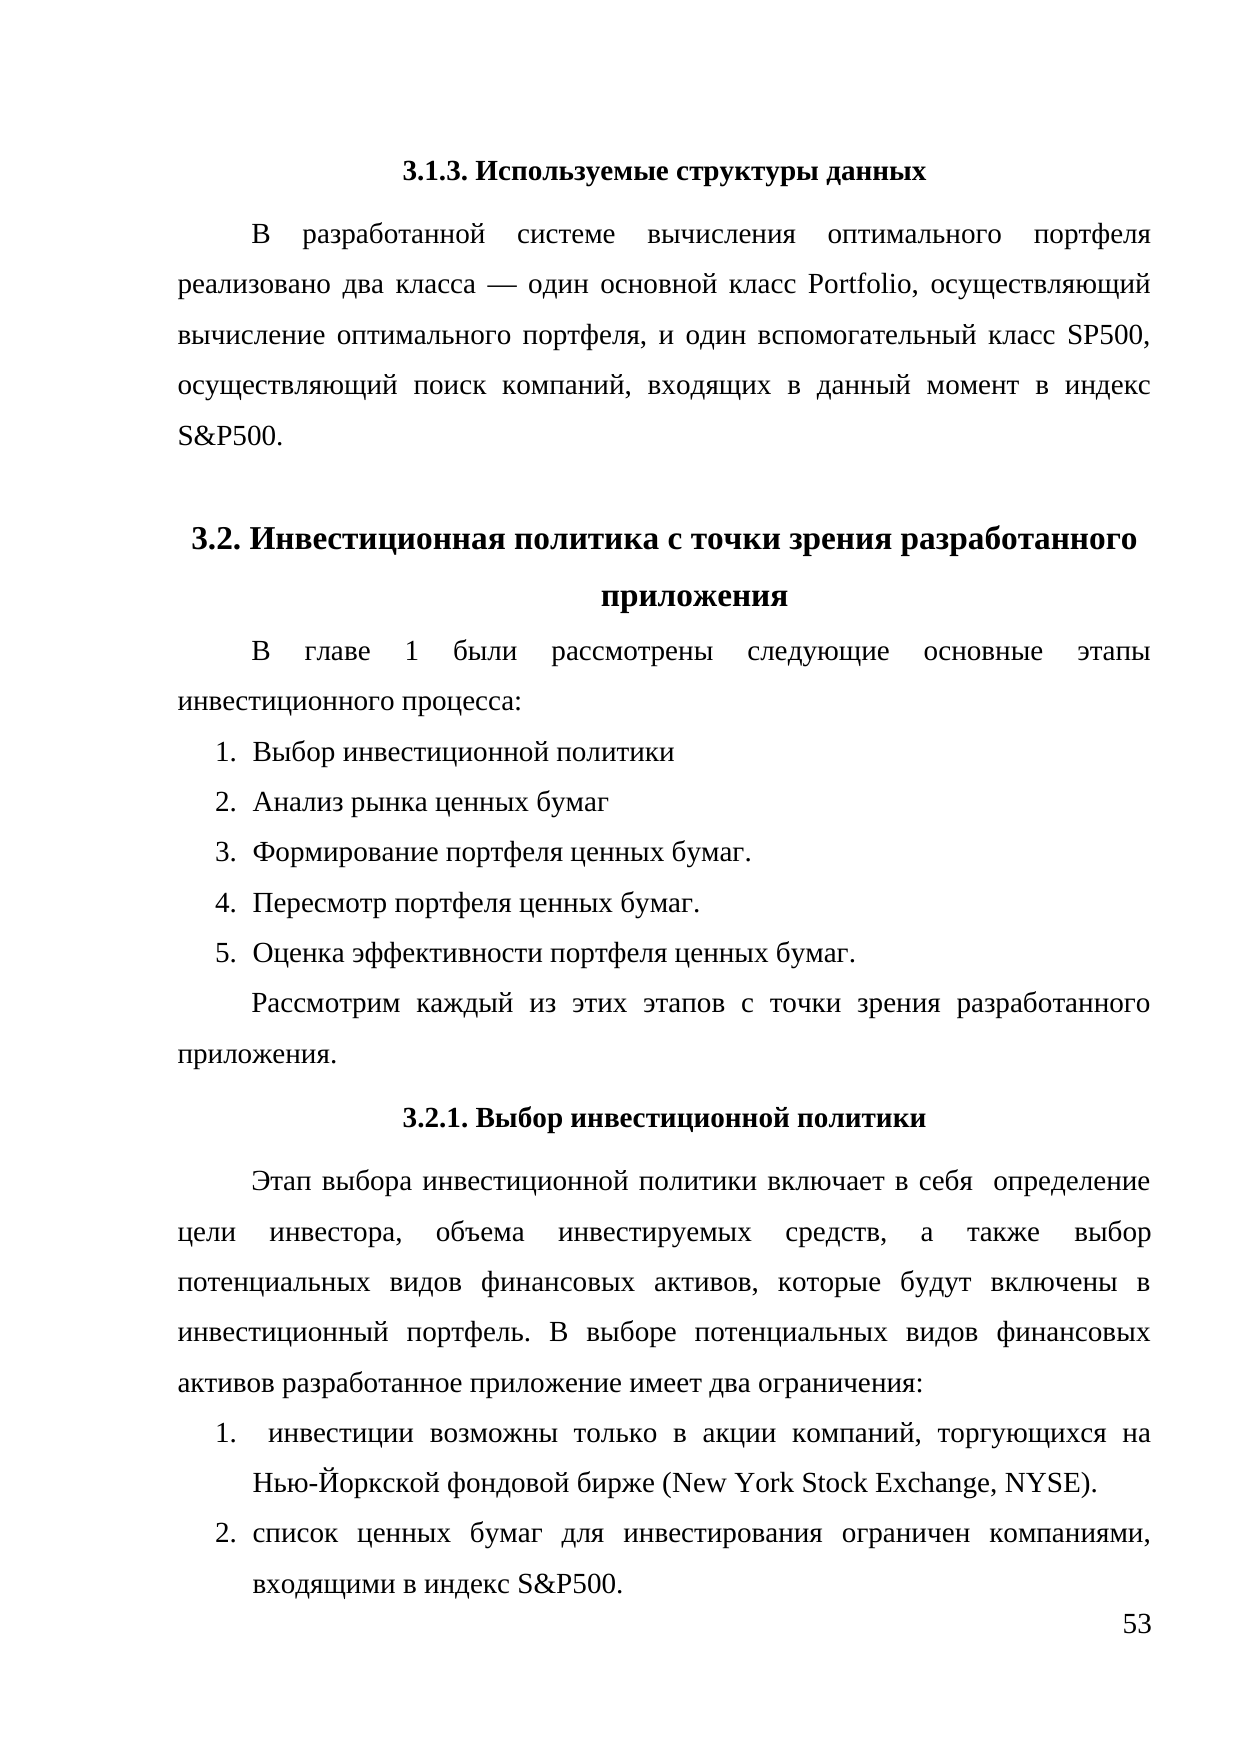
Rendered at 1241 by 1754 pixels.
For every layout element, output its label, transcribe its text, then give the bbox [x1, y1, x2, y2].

list Пересмотр портфеля ценных бумаг. [215, 885, 1152, 918]
list Анализ рынка ценных бумаг [215, 784, 1152, 818]
list инвестиции возможны только в акции компаний, торгующихся на Нью-Йоркской фондовой бирже (New York Stock Exchange, NYSE). [215, 1415, 1152, 1499]
subtitle 3.1.3. Используемые структуры данных [177, 153, 1152, 187]
subtitle 3.2. Инвестиционная политика с точки зрения разработанного приложения [177, 518, 1152, 614]
list Выбор инвестиционной политики [215, 734, 1152, 767]
subtitle 3.2.1. Выбор инвестиционной политики [177, 1101, 1152, 1134]
list список ценных бумаг для инвестирования ограничен компаниями, входящими в индекс S&P500. [215, 1516, 1152, 1599]
text В разработанной системе вычисления оптимального портфеля реализовано два класса — один основной класс Portfolio, осуществляющий вычисление оптимального портфеля, и один вспомогательный класс SP500, осуществляющий поиск компаний, входящих в данный момент в индекс S&P500. [177, 216, 1152, 451]
text Рассмотрим каждый из этих этапов с точки зрения разработанного приложения. [177, 985, 1152, 1069]
list Оценка эффективности портфеля ценных бумаг. [215, 935, 1152, 969]
text Этап выбора инвестиционной политики включает в себя определение цели инвестора, объема инвестируемых средств, а также выбор потенциальных видов финансовых активов, которые будут включены в инвестиционный портфель. В выборе потенциальных видов финансовых активов разработанное приложение имеет два ограничения: [177, 1163, 1152, 1398]
list Формирование портфеля ценных бумаг. [215, 834, 1152, 868]
text В главе 1 были рассмотрены следующие основные этапы инвестиционного процесса: [177, 633, 1152, 717]
